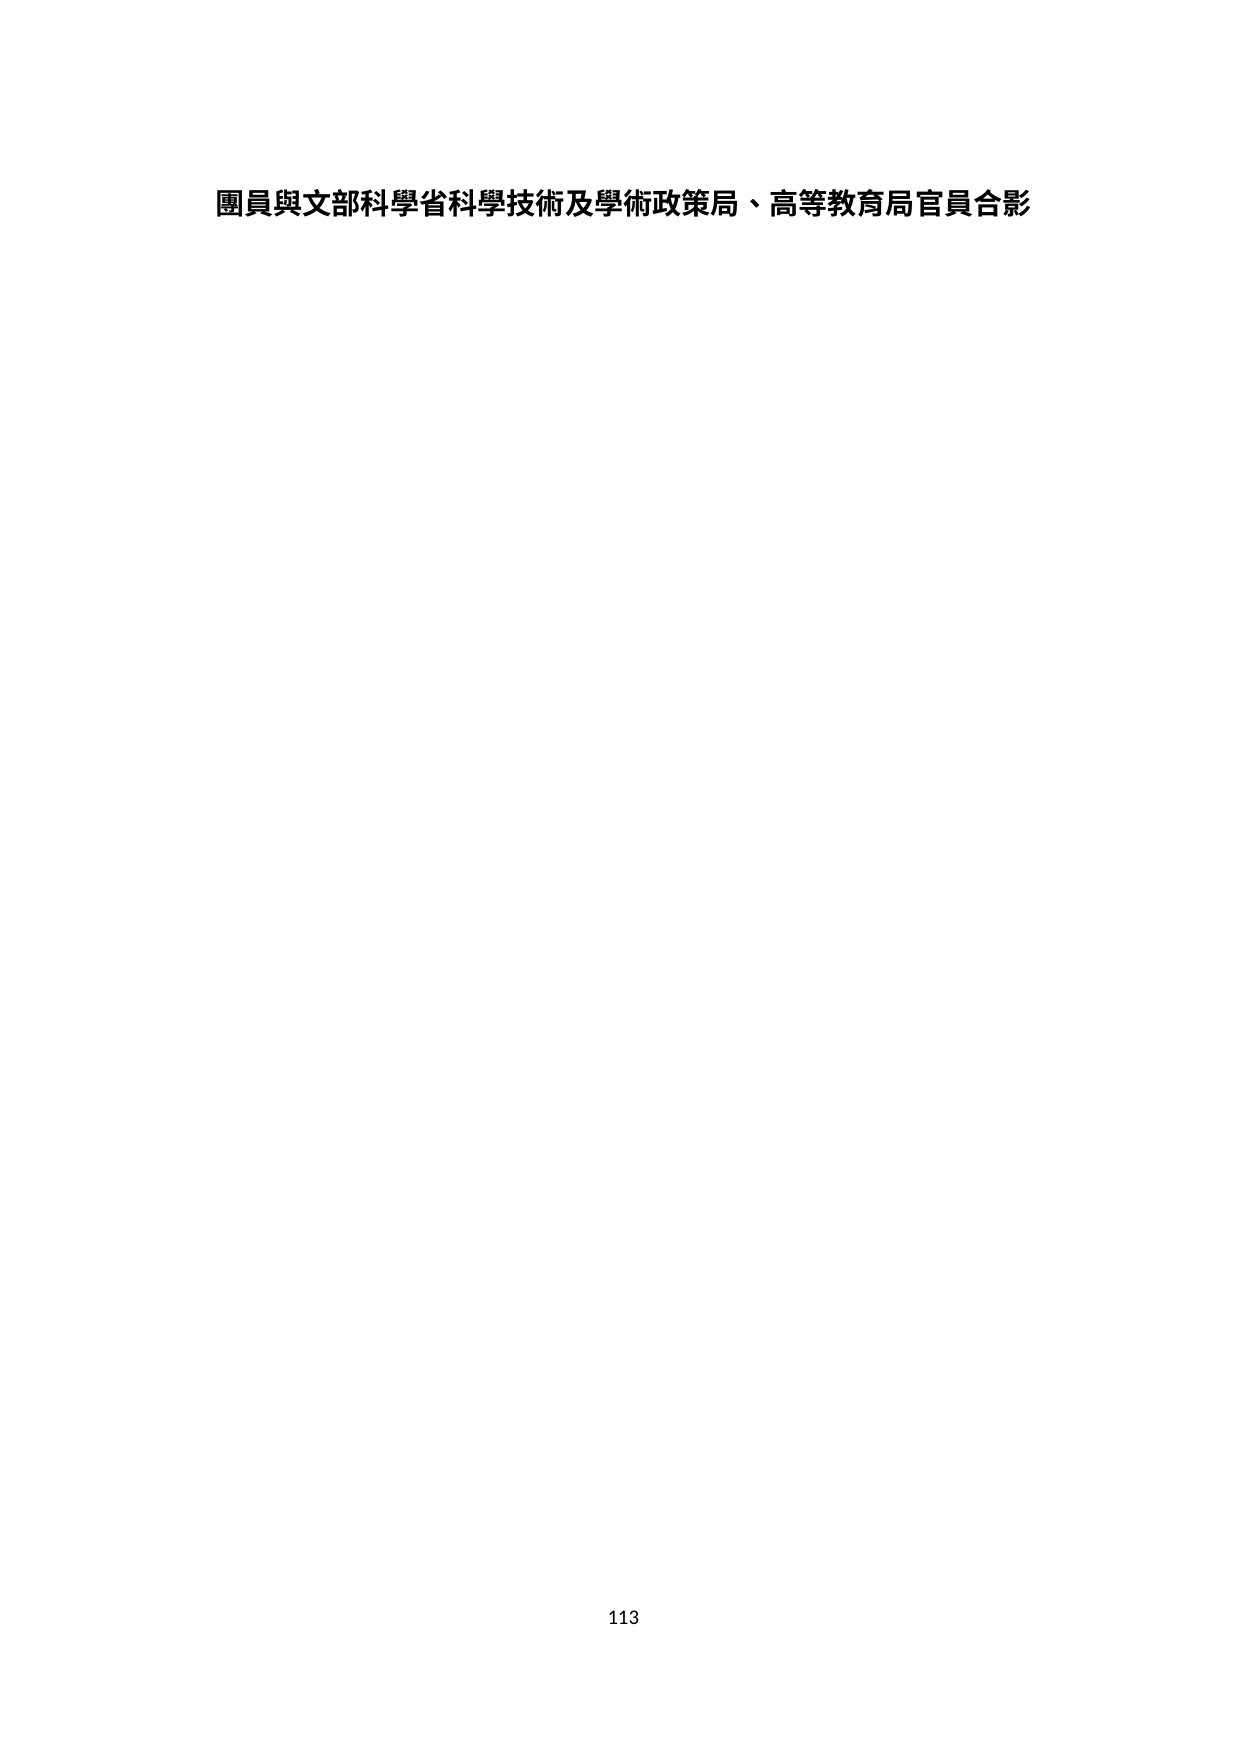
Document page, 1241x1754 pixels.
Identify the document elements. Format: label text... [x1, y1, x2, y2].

text 團員與文部科學省科學技術及學術政策局、高等教育局官員合影 [148, 164, 1098, 239]
